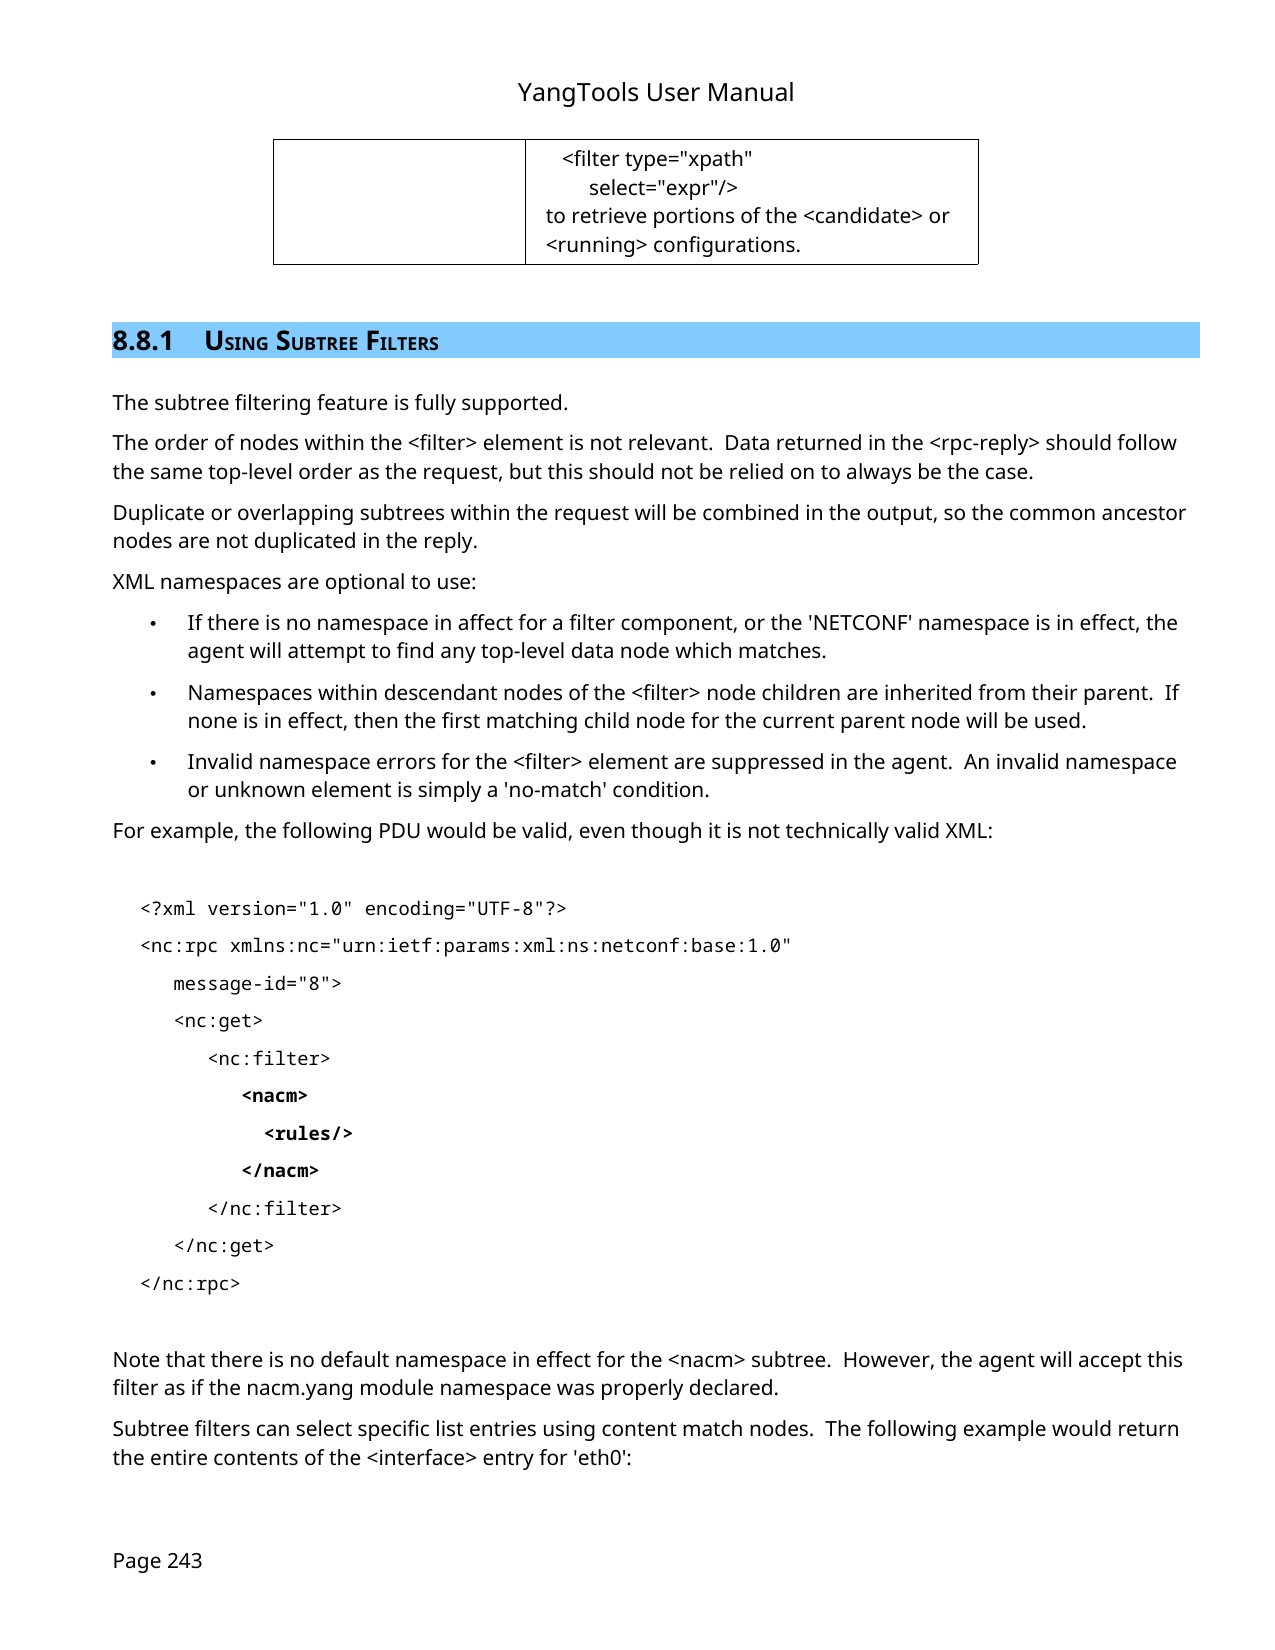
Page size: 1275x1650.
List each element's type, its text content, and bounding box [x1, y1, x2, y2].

text <nc:rpc xmlns:nc="urn:ietf:params:xml:ns:netconf:base:1.0" [139, 932, 1200, 958]
table_cell [274, 140, 525, 264]
text <nc:get> [139, 1007, 1200, 1033]
list If there is no namespace in affect for a filter component, or the 'NETCONF' namespace is in effect, the agent will attempt to find any top-level data node which matches. [150, 608, 1200, 665]
text Subtree filters can select specific list entries using content match nodes. The following example would return the entire contents of the <interface> entry for 'eth0': [112, 1414, 1200, 1471]
text Duplicate or overlapping subtrees within the request will be combined in the output, so the common ancestor nodes are not duplicated in the reply. [112, 498, 1200, 555]
text </nc:rpc> [139, 1270, 1200, 1295]
text For example, the following PDU would be valid, even though it is not technically valid XML: [112, 816, 1200, 845]
text <rules/> [139, 1120, 1200, 1145]
text <nc:filter> [139, 1045, 1200, 1070]
text Note that there is no default namespace in effect for the <nacm> subtree. However, the agent will accept this filter as if the nacm.yang module namespace was properly declared. [112, 1345, 1200, 1402]
text The subtree filtering feature is fully supported. [112, 388, 1200, 416]
text <?xml version="1.0" encoding="UTF-8"?> [139, 895, 1200, 920]
list Invalid namespace errors for the <filter> element are suppressed in the agent. An invalid namespace or unknown element is simply a 'no-match' condition. [150, 747, 1200, 804]
subtitle Using Subtree Filters [112, 322, 1200, 358]
text <nacm> [139, 1082, 1200, 1108]
text The order of nodes within the <filter> element is not relevant. Data returned in the <rpc-reply> should follow the same top-level order as the request, but this should not be relied on to always be the case. [112, 428, 1200, 485]
list Namespaces within descendant nodes of the <filter> node children are inherited from their parent. If none is in effect, then the first matching child node for the current parent node will be used. [150, 678, 1200, 734]
text </nc:filter> [139, 1195, 1200, 1220]
text message-id="8"> [139, 970, 1200, 995]
text </nacm> [139, 1157, 1200, 1183]
table_cell <filter type="xpath" select="expr"/> to retrieve portions of the <candidate> or <running> configurations. [526, 140, 978, 264]
text </nc:get> [139, 1232, 1200, 1258]
text XML namespaces are optional to use: [112, 567, 1200, 596]
